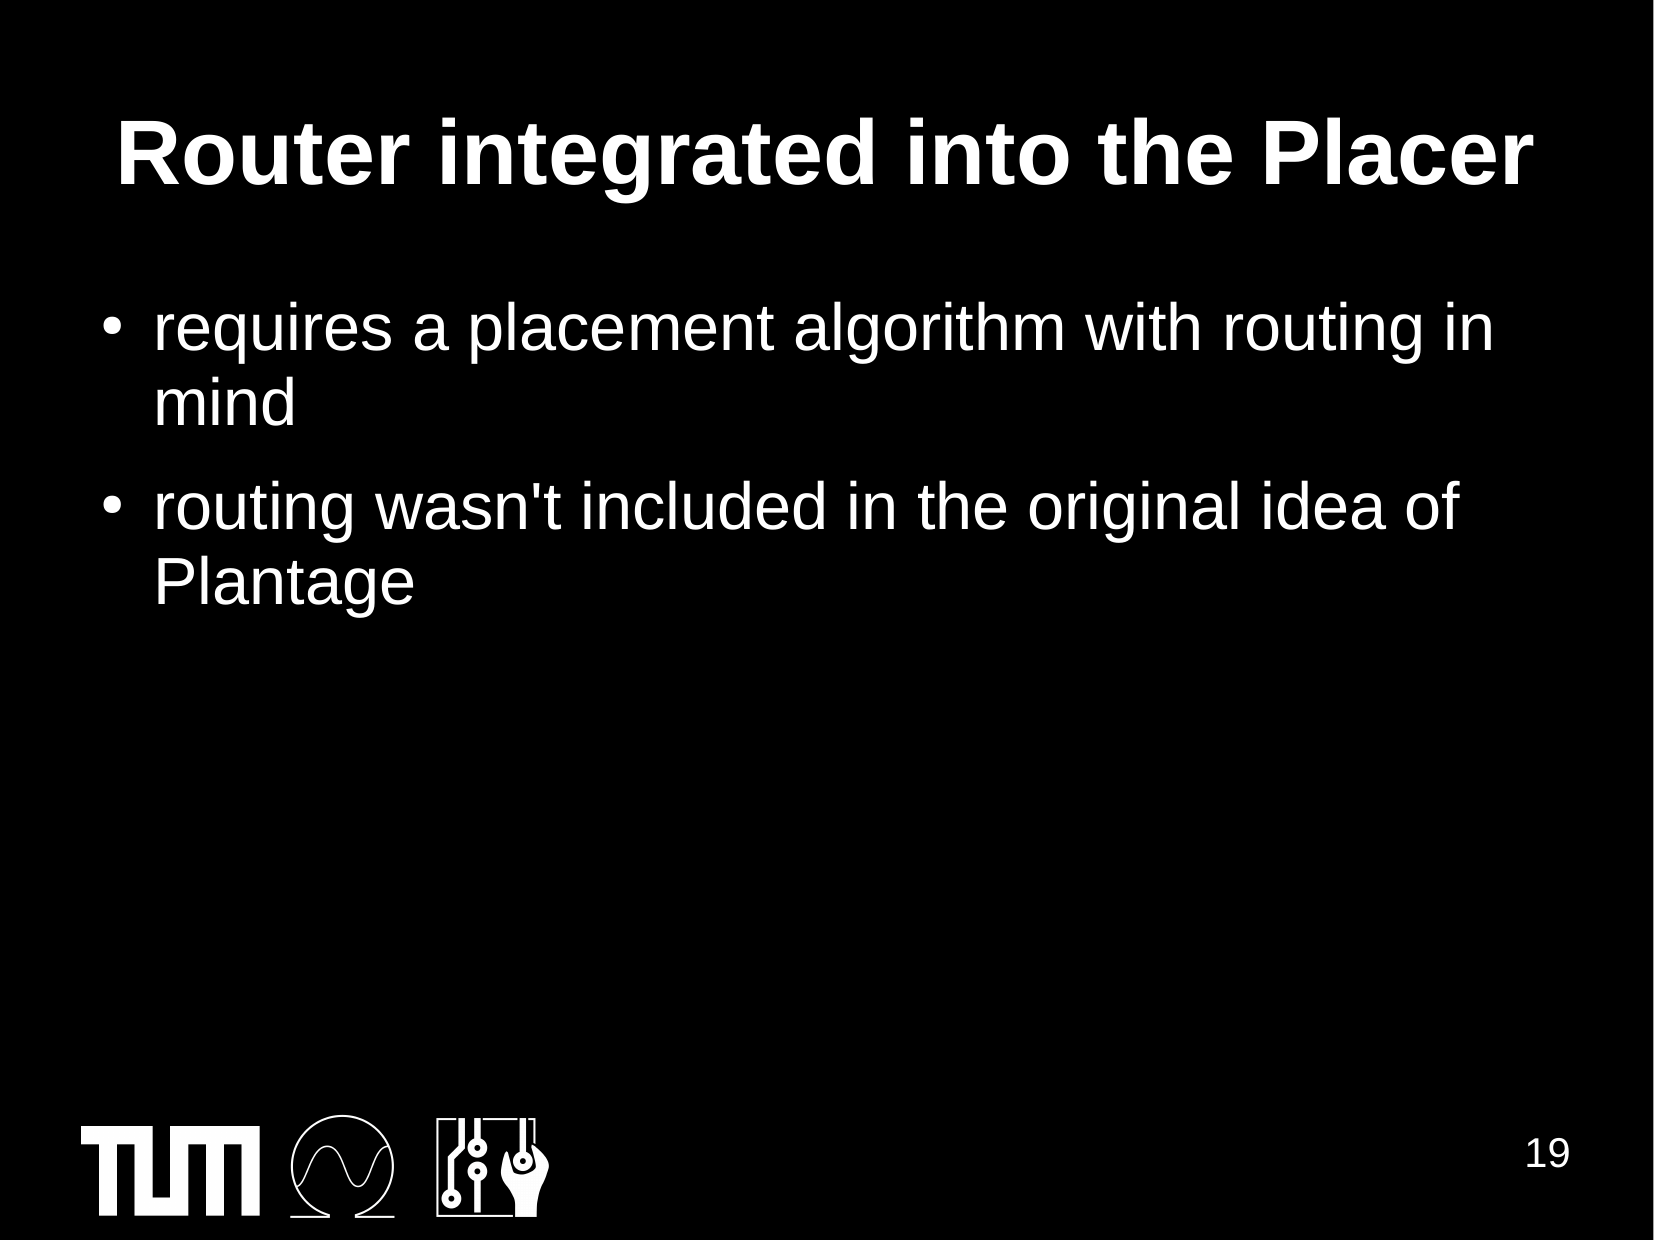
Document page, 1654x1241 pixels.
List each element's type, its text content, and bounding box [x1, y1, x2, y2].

title Router integrated into the Placer [82, 49, 1571, 257]
list requires a placement algorithm with routing in mind routing wasn't included in the original idea of Plantage [82, 290, 1571, 1109]
picture [283, 1109, 402, 1227]
picture [63, 1108, 272, 1227]
picture [425, 1109, 554, 1227]
